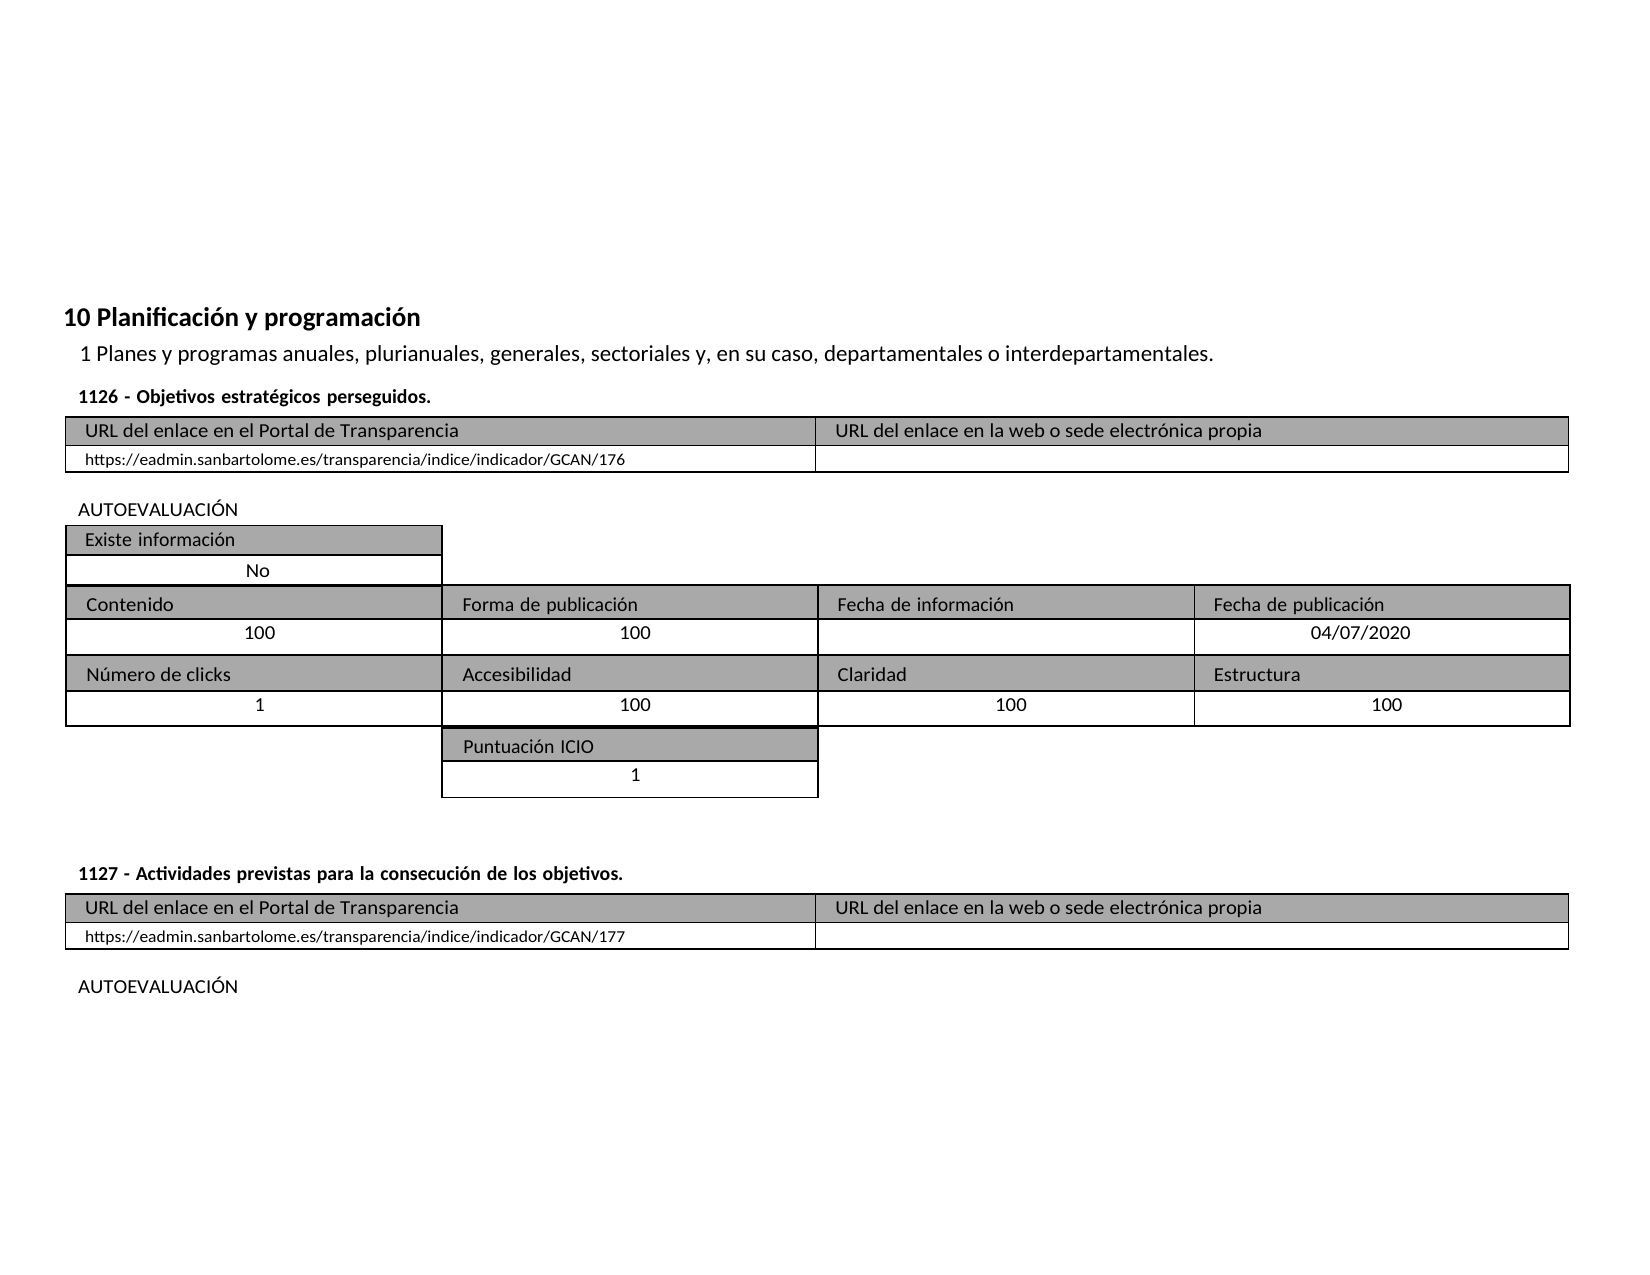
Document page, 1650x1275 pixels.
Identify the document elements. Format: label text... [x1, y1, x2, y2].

table_cell Número de clicks [67, 656, 441, 690]
table_cell Forma de publicación [443, 586, 817, 618]
subtitle Planes y programas anuales, plurianuales, generales, sectoriales y, en su caso, departamentales o interdepartamentales. [79, 339, 1594, 367]
table_cell https://eadmin.sanbartolome.es/transparencia/indice/indicador/GCAN/177 [66, 923, 815, 948]
table_cell Accesibilidad [443, 656, 817, 690]
table_cell [819, 620, 1194, 654]
table_header URL del enlace en el Portal de Transparencia [66, 418, 815, 445]
table_cell Puntuación ICIO [443, 729, 817, 760]
text AUTOEVALUACIÓN [78, 497, 1594, 521]
table_header [443, 525, 818, 584]
text 1126 - Objetivos estratégicos perseguidos. [78, 384, 1594, 408]
table_cell 100 [67, 620, 441, 654]
table_cell Contenido [67, 587, 441, 618]
table_cell https://eadmin.sanbartolome.es/transparencia/indice/indicador/GCAN/176 [66, 446, 815, 471]
table_cell No [67, 556, 441, 584]
table_cell 100 [1195, 692, 1569, 725]
table_cell 100 [443, 620, 817, 654]
table_cell Claridad [819, 656, 1194, 690]
table_cell [816, 446, 1568, 471]
table_header Existe información [67, 526, 441, 554]
text AUTOEVALUACIÓN [78, 974, 1594, 998]
subtitle Planificación y programación [63, 300, 1594, 333]
table_header URL del enlace en el Portal de Transparencia [66, 895, 815, 922]
table_cell 100 [819, 692, 1194, 725]
table_cell [66, 727, 441, 796]
table_cell 1 [443, 762, 817, 796]
table_cell Fecha de información [819, 586, 1194, 618]
table_cell 1 [67, 692, 441, 725]
table_cell Estructura [1195, 656, 1569, 690]
text 1127 - Actividades previstas para la consecución de los objetivos. [78, 861, 1594, 885]
table_cell 100 [443, 692, 817, 725]
table_cell [816, 923, 1568, 948]
table_header URL del enlace en la web o sede electrónica propia [816, 895, 1568, 922]
table_cell 04/07/2020 [1195, 620, 1569, 654]
table_header URL del enlace en la web o sede electrónica propia [816, 418, 1568, 445]
table_cell Fecha de publicación [1195, 586, 1569, 618]
